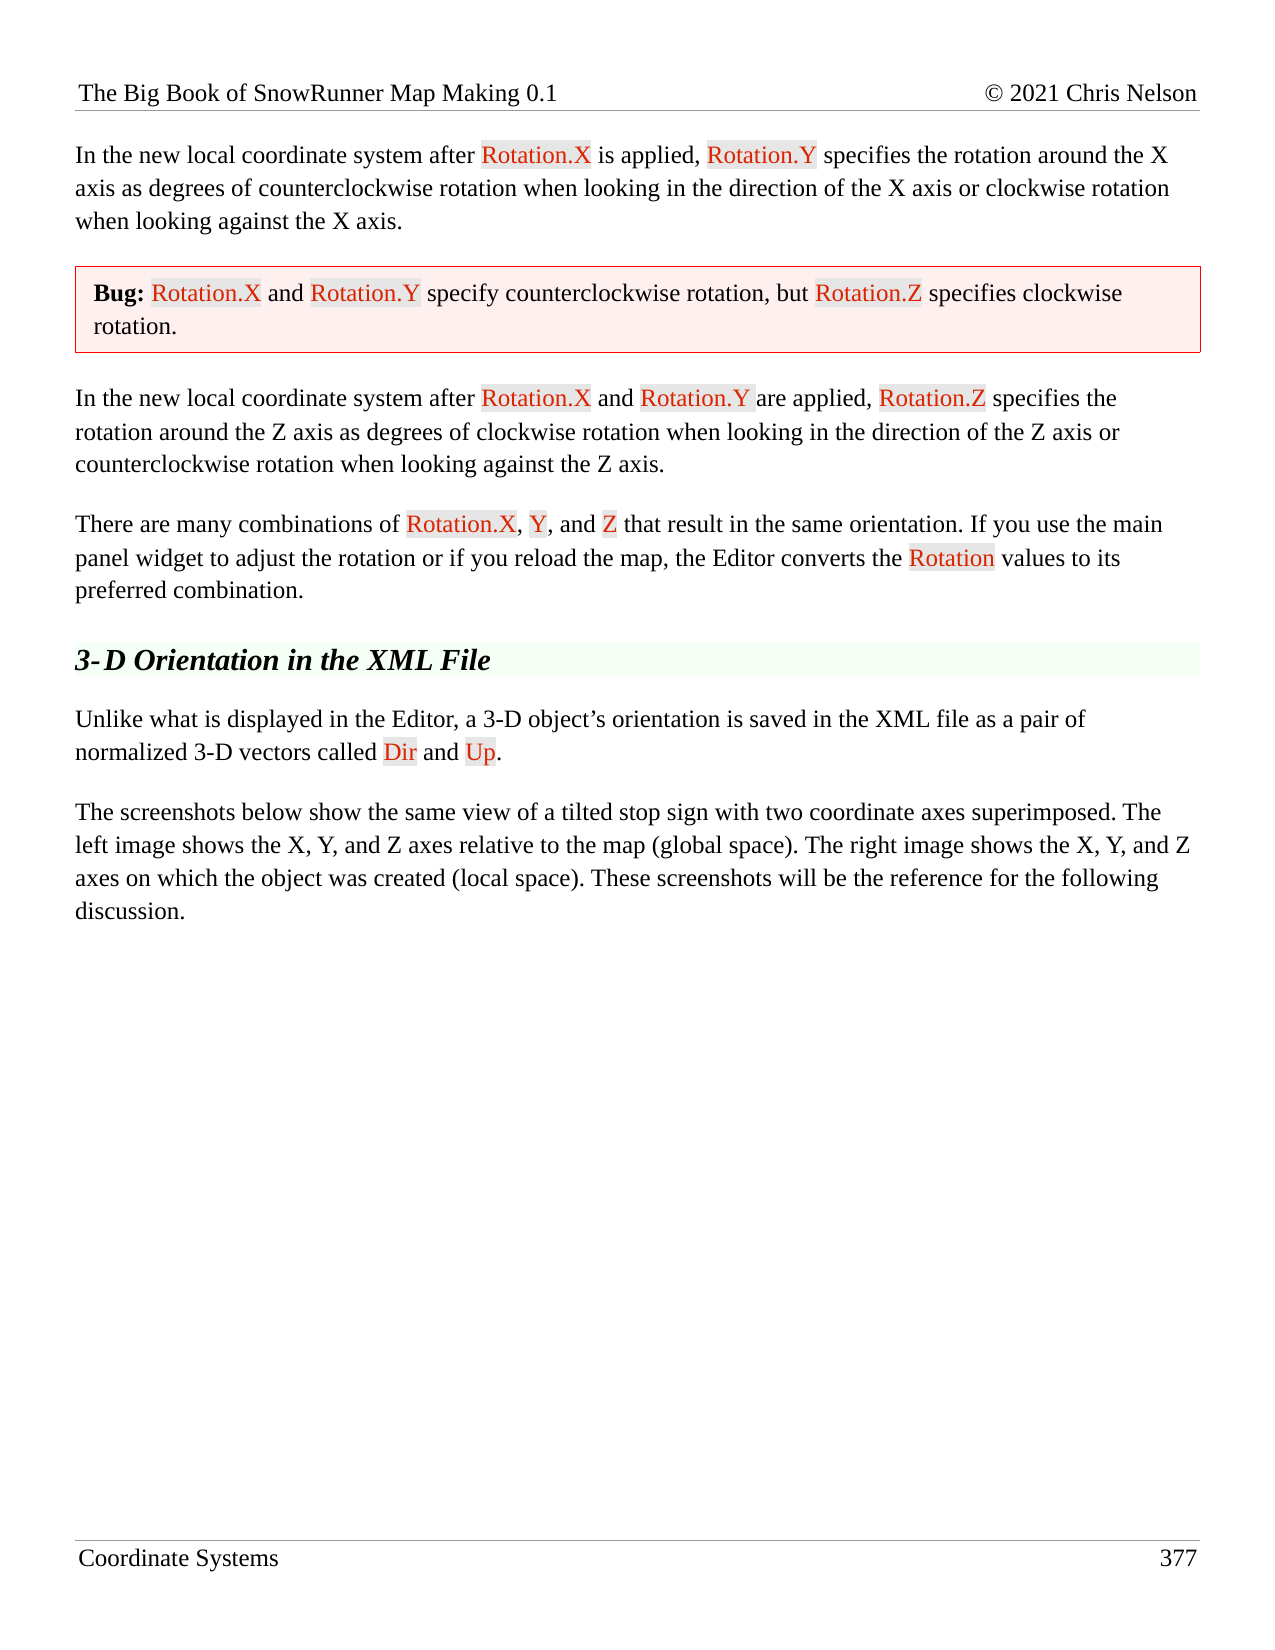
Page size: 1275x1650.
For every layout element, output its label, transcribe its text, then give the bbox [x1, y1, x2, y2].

text In the new local coordinate system after Rotation.X and Rotation.Y are applied, Rotation.Z specifies the rotation around the Z axis as degrees of clockwise rotation when looking in the direction of the Z axis or counterclockwise rotation when looking against the Z axis. [75, 383, 1200, 478]
text In the new local coordinate system after Rotation.X is applied, Rotation.Y specifies the rotation around the X axis as degrees of counterclockwise rotation when looking in the direction of the X axis or clockwise rotation when looking against the X axis. [75, 140, 1200, 235]
subtitle 3‑D Orientation in the XML File [75, 642, 1200, 677]
text Unlike what is displayed in the Editor, a 3‑D object’s orientation is saved in the XML file as a pair of normalized 3‑D vectors called Dir and Up. [75, 704, 1200, 766]
list Rotation.X and Rotation.Y specify counterclockwise rotation, but Rotation.Z specifies clockwise rotation. [76, 267, 1200, 352]
text There are many combinations of Rotation.X, Y, and Z that result in the same orientation. If you use the main panel widget to adjust the rotation or if you reload the map, the Editor converts the Rotation values to its preferred combination. [75, 509, 1200, 604]
text The screenshots below show the same view of a tilted stop sign with two coordinate axes superimposed. The left image shows the X, Y, and Z axes relative to the map (global space). The right image shows the X, Y, and Z axes on which the object was created (local space). These screenshots will be the reference for the following discussion. [75, 797, 1200, 925]
